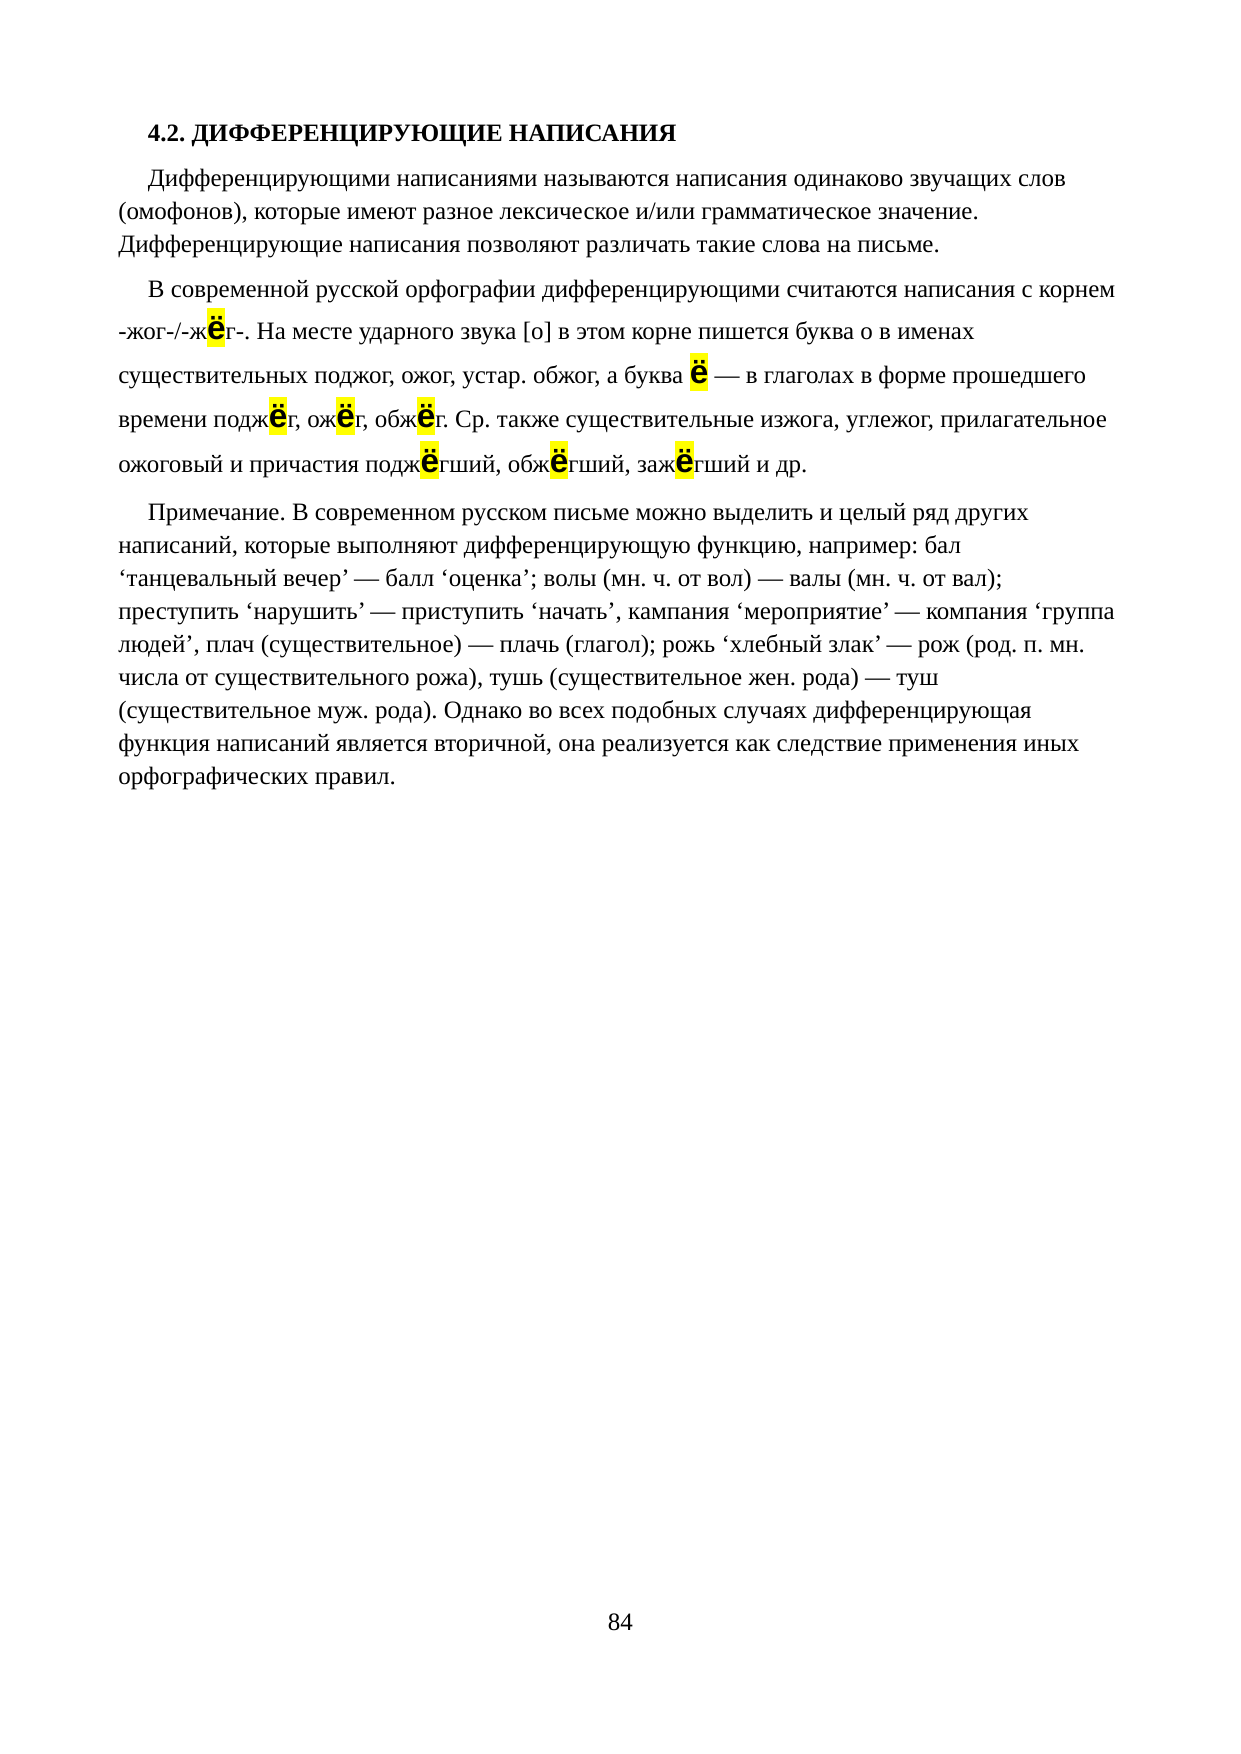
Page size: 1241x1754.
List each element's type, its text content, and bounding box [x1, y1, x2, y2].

text Примечание. В современном русском письме можно выделить и целый ряд других написаний, которые выполняют дифференцирующую функцию, например: бал ‘танцевальный вечер’ — балл ‘оценка’; волы (мн. ч. от вол) — валы (мн. ч. от вал); преступить ‘нарушить’ — приступить ‘начать’, кампания ‘мероприятие’ — компания ‘группа людей’, плач (существительное) — плачь (глагол); рожь ‘хлебный злак’ — рож (род. п. мн. числа от существительного рожа), тушь (существительное жен. рода) — туш (существительное муж. рода). Однако во всех подобных случаях дифференцирующая функция написаний является вторичной, она реализуется как следствие применения иных орфографических правил. [118, 497, 1122, 789]
text 4.2. ДИФФЕРЕНЦИРУЮЩИЕ НАПИСАНИЯ [118, 118, 1122, 147]
text Дифференцирующими написаниями называются написания одинаково звучащих слов (омофонов), которые имеют разное лексическое и/или грамматическое значение. Дифференцирующие написания позволяют различать такие слова на письме. [118, 163, 1122, 258]
text В современной русской орфографии дифференцирующими считаются написания с корнем -жог-/-жёг-. На месте ударного звука [о] в этом корне пишется буква о в именах существительных поджог, ожог, устар. обжог, а буква ё — в глаголах в форме прошедшего времени поджёг, ожёг, обжёг. Ср. также существительные изжога, углежог, прилагательное ожоговый и причастия поджёгший, обжёгший, зажёгший и др. [118, 274, 1122, 479]
